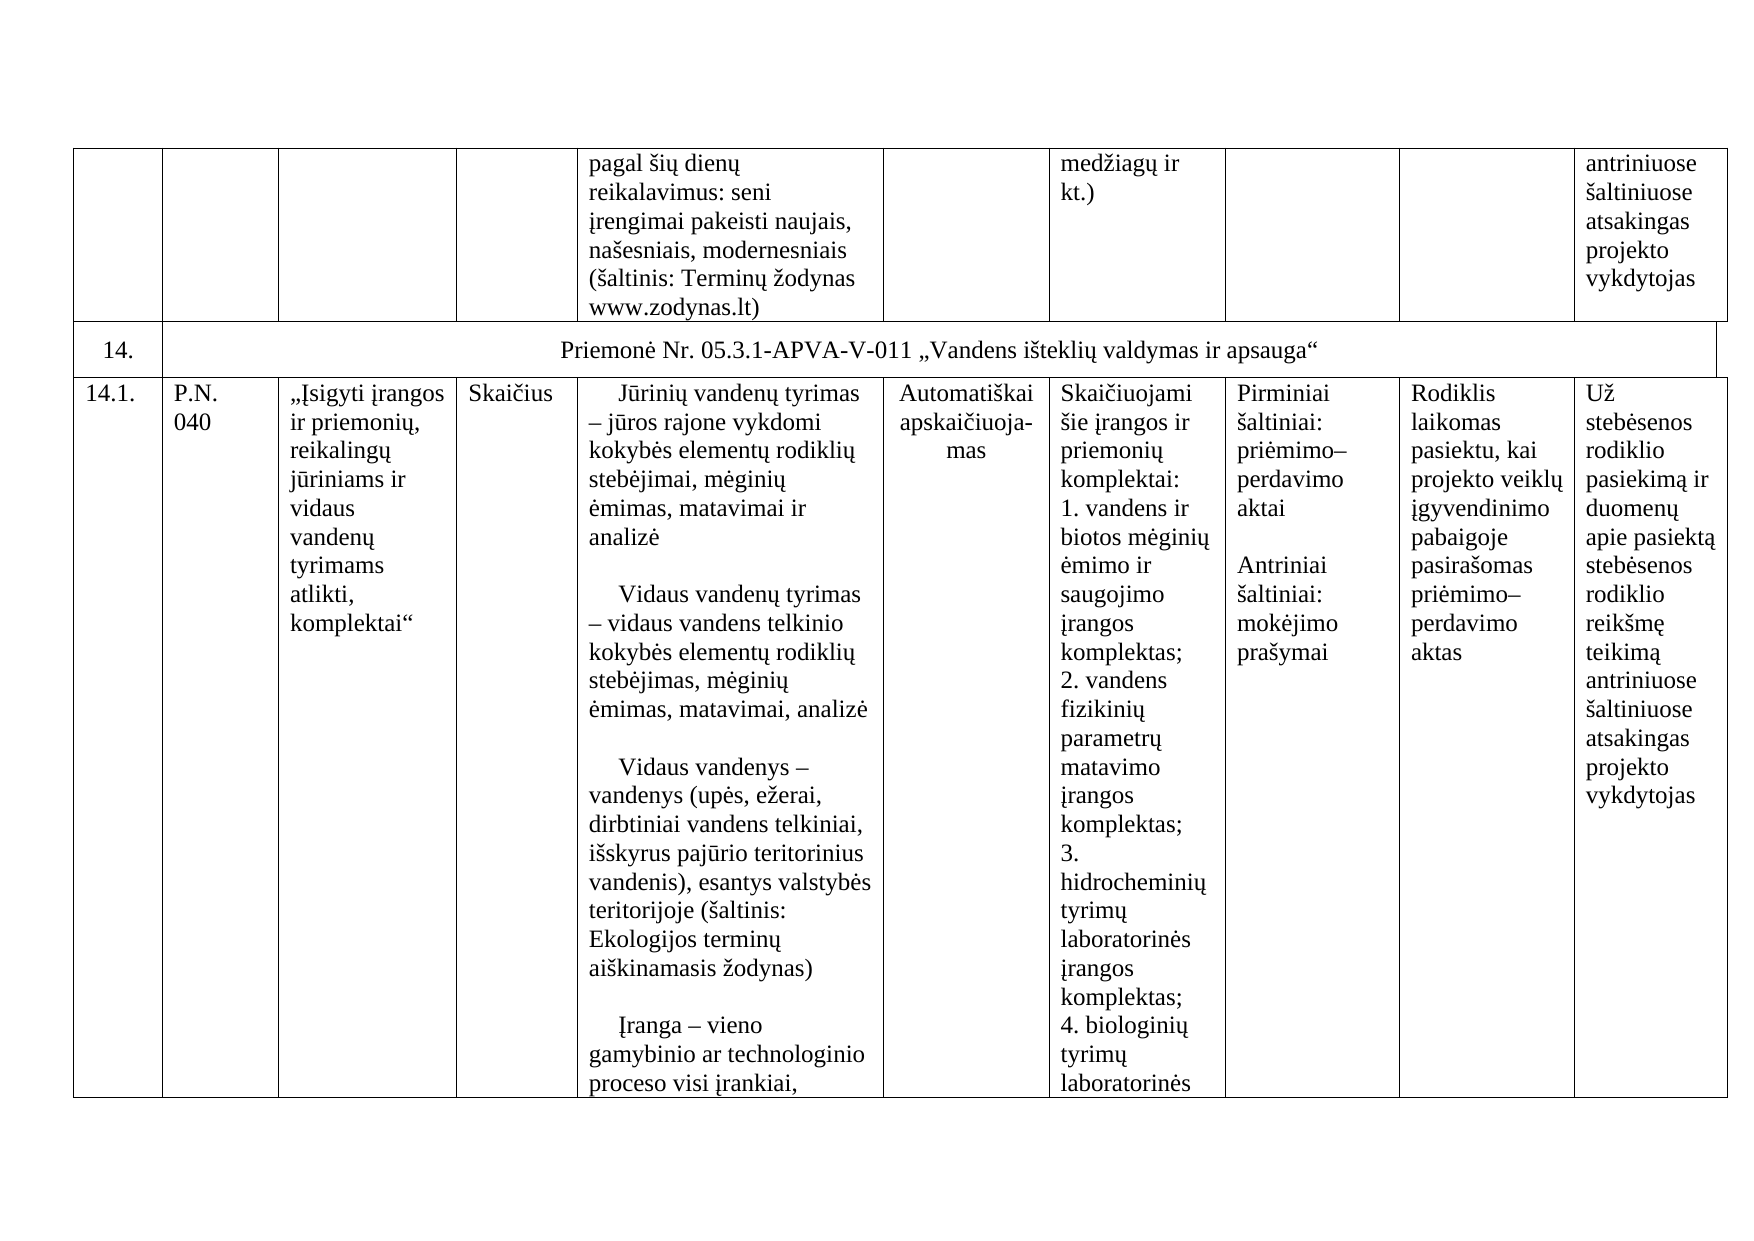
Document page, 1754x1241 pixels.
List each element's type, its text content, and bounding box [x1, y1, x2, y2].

table_cell Skaičiuojami šie įrangos ir priemonių komplektai: 1. vandens ir biotos mėginių ėmimo ir saugojimo įrangos komplektas; 2. vandens fizikinių parametrų matavimo įrangos komplektas; 3. hidrocheminių tyrimų laboratorinės įrangos komplektas; 4. biologinių tyrimų laboratorinės [1050, 378, 1225, 1097]
table_cell Už stebėsenos rodiklio pasiekimą ir duomenų apie pasiektą stebėsenos rodiklio reikšmę teikimą antriniuose šaltiniuose atsakingas projekto vykdytojas [1575, 378, 1727, 1097]
table_cell [884, 149, 1049, 321]
table_cell 14. [74, 322, 162, 377]
table_cell Skaičius [457, 378, 577, 1097]
table_cell antriniuose šaltiniuose atsakingas projekto vykdytojas [1575, 149, 1727, 321]
table_cell pagal šių dienų reikalavimus: seni įrengimai pakeisti naujais, našesniais, modernesniais (šaltinis: Terminų žodynas www.zodynas.lt) [578, 149, 883, 321]
table_cell [1722, 322, 1728, 377]
table_cell P.N. 040 [163, 378, 278, 1097]
table_cell [1226, 149, 1399, 321]
table_cell Priemonė Nr. 05.3.1-APVA-V-011 „Vandens išteklių valdymas ir apsauga“ [163, 322, 1716, 377]
table_cell [74, 149, 162, 321]
table_cell Rodiklis laikomas pasiektu, kai projekto veiklų įgyvendinimo pabaigoje pasirašomas priėmimo–perdavimo aktas [1400, 378, 1574, 1097]
table_cell [457, 149, 577, 321]
table_cell 14.1. [74, 378, 162, 1097]
table_cell Automatiškai apskaičiuoja-mas [884, 378, 1049, 1097]
table_cell Jūrinių vandenų tyrimas – jūros rajone vykdomi kokybės elementų rodiklių stebėjimai, mėginių ėmimas, matavimai ir analizė Vidaus vandenų tyrimas – vidaus vandens telkinio kokybės elementų rodiklių stebėjimas, mėginių ėmimas, matavimai, analizė Vidaus vandenys – vandenys (upės, ežerai, dirbtiniai vandens telkiniai, išskyrus pajūrio teritorinius vandenis), esantys valstybės teritorijoje (šaltinis: Ekologijos terminų aiškinamasis žodynas) Įranga – vieno gamybinio ar technologinio proceso visi įrankiai, [578, 378, 883, 1097]
table_cell [1717, 322, 1722, 377]
table_cell [279, 149, 456, 321]
table_cell Pirminiai šaltiniai: priėmimo–perdavimo aktai Antriniai šaltiniai: mokėjimo prašymai [1226, 378, 1399, 1097]
table_cell [163, 149, 278, 321]
table_cell „Įsigyti įrangos ir priemonių, reikalingų jūriniams ir vidaus vandenų tyrimams atlikti, komplektai“ [279, 378, 456, 1097]
table_cell [1400, 149, 1574, 321]
table_cell medžiagų ir kt.) [1050, 149, 1225, 321]
